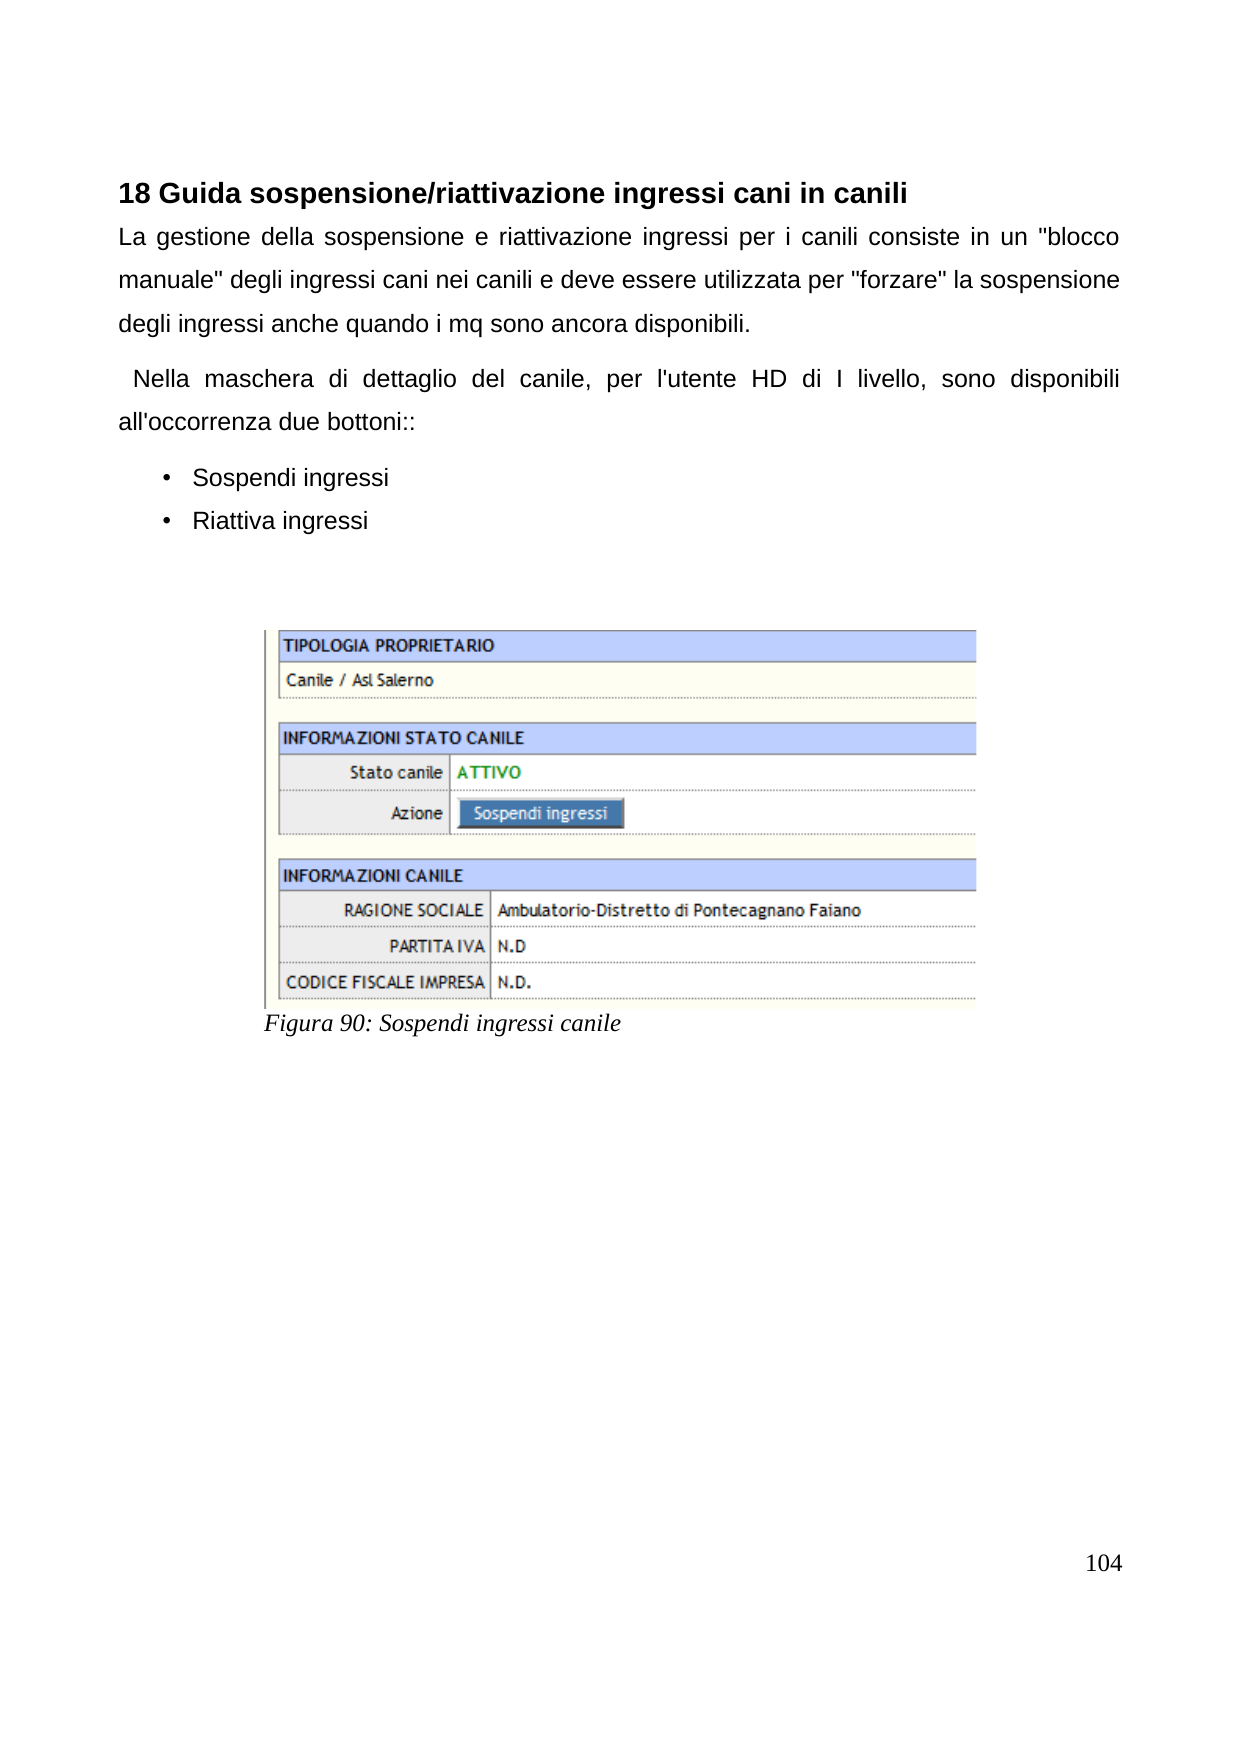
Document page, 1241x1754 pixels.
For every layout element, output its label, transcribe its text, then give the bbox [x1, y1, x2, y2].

text Nella maschera di dettaglio del canile, per l'utente HD di I livello, sono disponibili all'occorrenza due bottoni:: [118, 364, 1122, 436]
text [118, 1484, 1122, 1513]
subtitle 18 Guida sospensione/riattivazione ingressi cani in canili [118, 176, 1122, 210]
list Sospendi ingressi [162, 463, 1122, 492]
list Riattiva ingressi [162, 506, 1122, 535]
text Figura 90: Sospendi ingressi canile [264, 1009, 976, 1037]
picture [263, 630, 977, 1009]
text La gestione della sospensione e riattivazione ingressi per i canili consiste in un "blocco manuale" degli ingressi cani nei canili e deve essere utilizzata per "forzare" la sospensione degli ingressi anche quando i mq sono ancora disponibili. [118, 222, 1122, 337]
